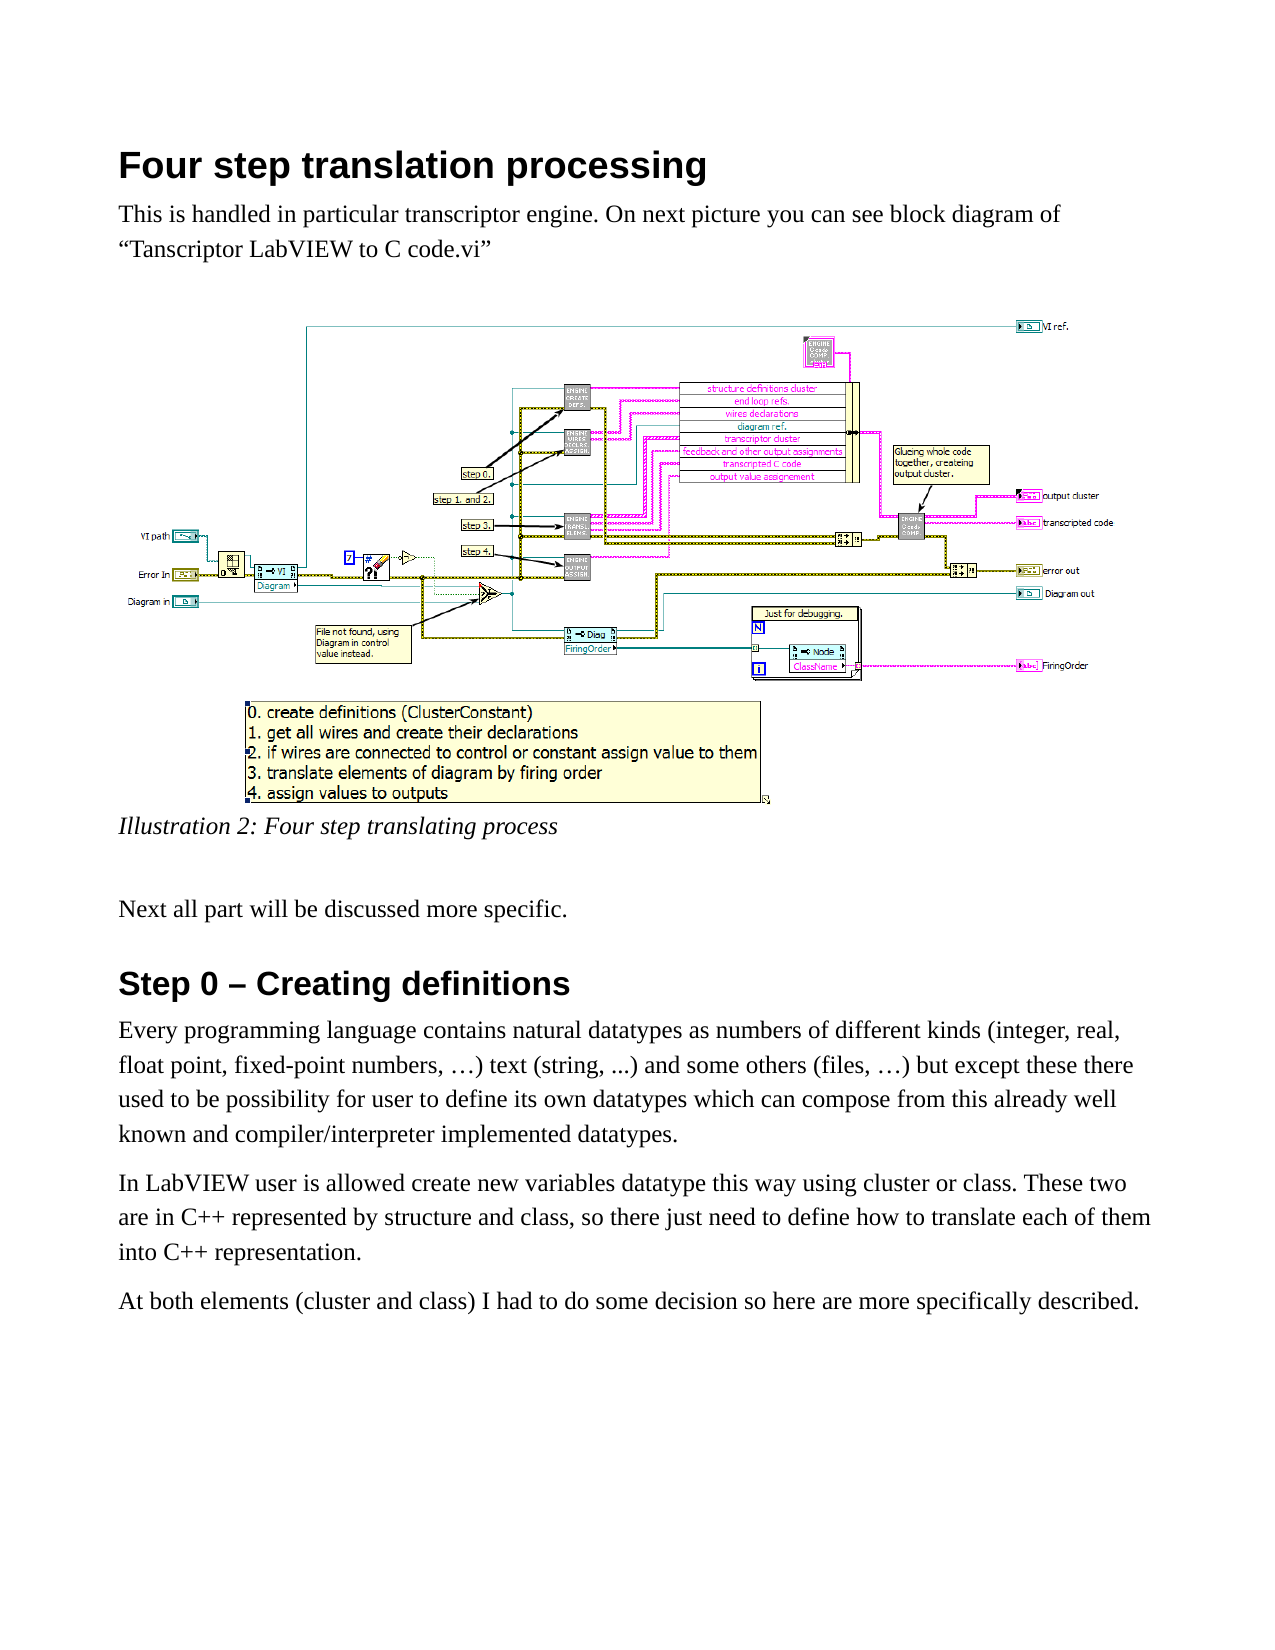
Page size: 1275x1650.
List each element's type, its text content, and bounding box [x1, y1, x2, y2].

text Illustration 2: Four step translating process [118, 811, 1157, 839]
text In LabVIEW user is allowed create new variables datatype this way using cluster or class. These two are in C++ represented by structure and class, so there just need to define how to translate each of them into C++ representation. [118, 1168, 1157, 1266]
picture [118, 295, 1157, 811]
text Every programming language contains natural datatypes as numbers of different kinds (integer, real, float point, fixed-point numbers, …) text (string, ...) and some others (files, …) but except these there used to be possibility for user to define its own datatypes which can compose from this already well known and compiler/interpreter implemented datatypes. [118, 1015, 1157, 1148]
text Next all part will be discussed more specific. [118, 894, 1157, 923]
subtitle Step 0 – Creating definitions [118, 964, 1157, 1003]
subtitle Four step translation processing [118, 143, 1157, 187]
text This is handled in particular transcriptor engine. On next picture you can see block diagram of “Tanscriptor LabVIEW to C code.vi” [118, 199, 1157, 262]
text At both elements (cluster and class) I had to do some decision so here are more specifically described. [118, 1286, 1157, 1315]
